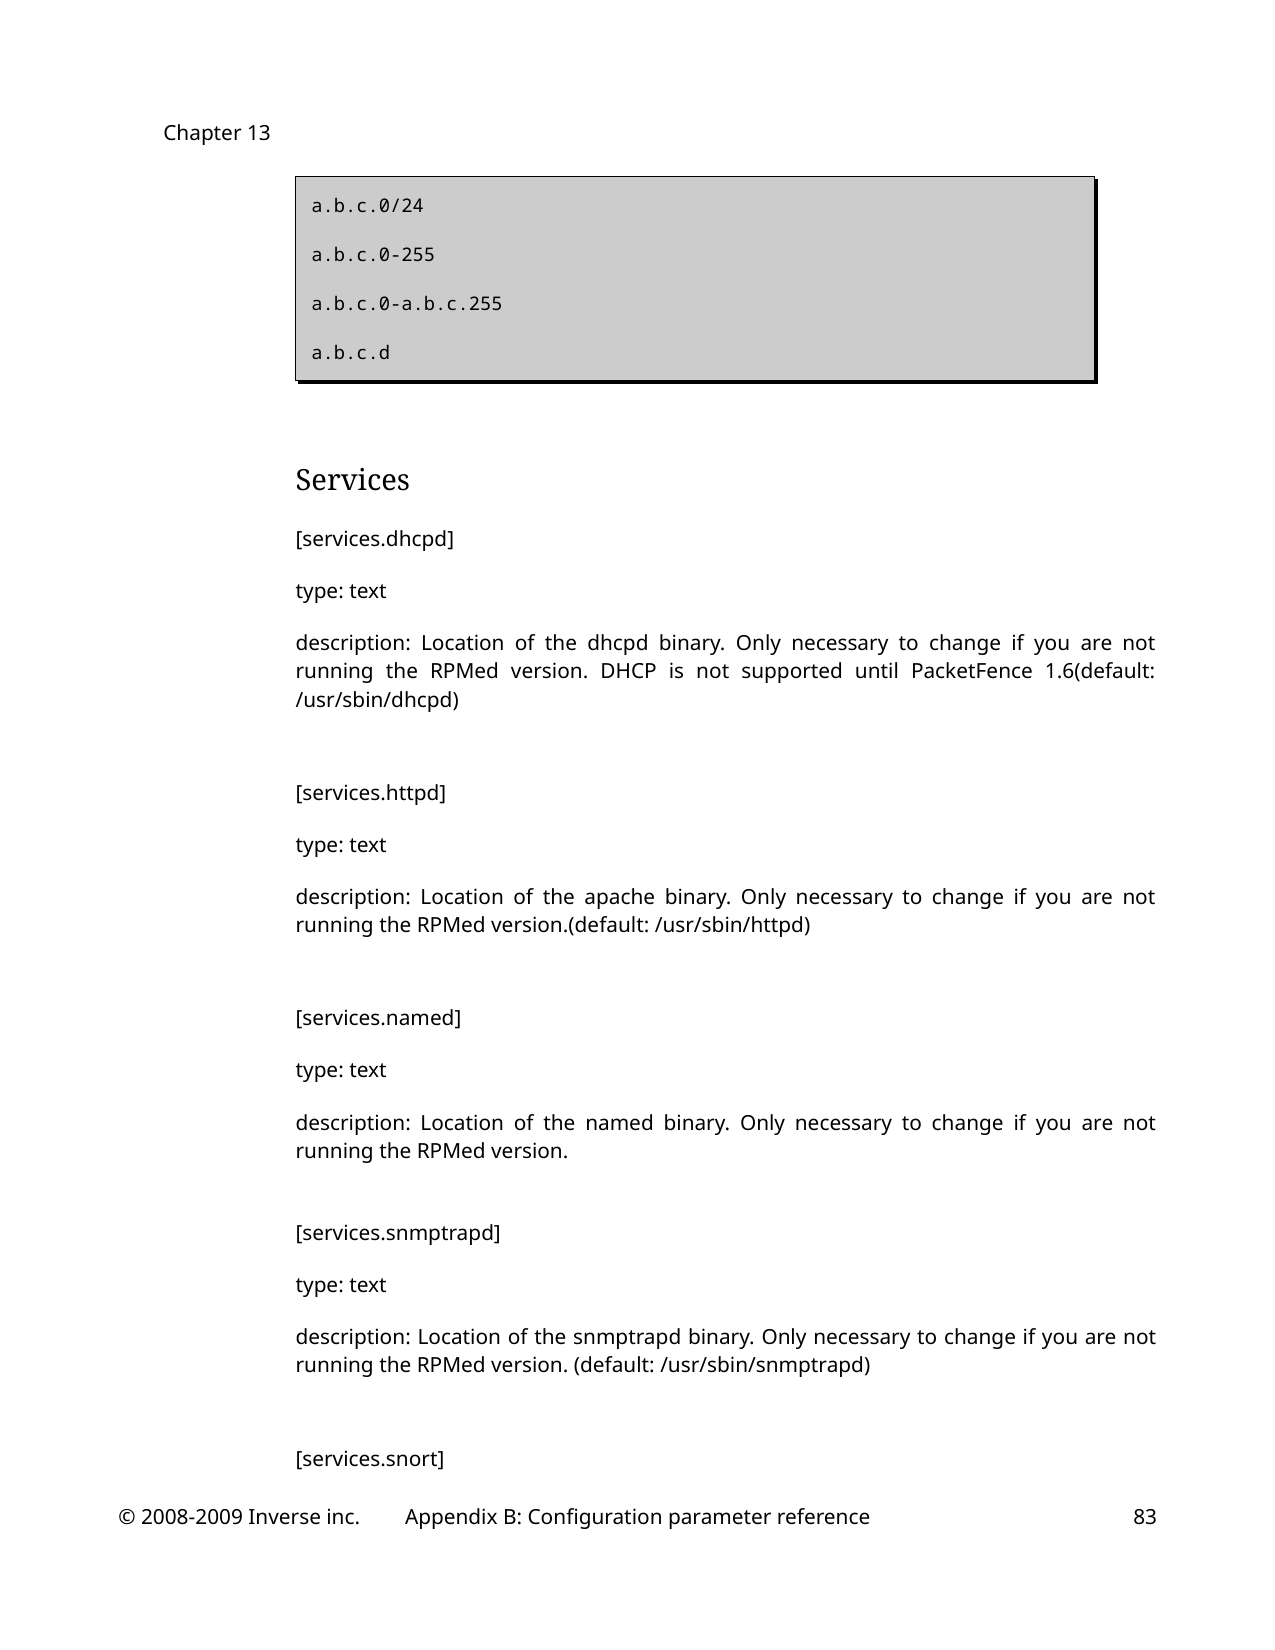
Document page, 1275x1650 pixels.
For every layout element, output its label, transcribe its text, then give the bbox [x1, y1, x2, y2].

text description: Location of the named binary. Only necessary to change if you are not running the RPMed version. [295, 1108, 1157, 1164]
text description: Location of the dhcpd binary. Only necessary to change if you are not running the RPMed version. DHCP is not supported until PacketFence 1.6(default: /usr/sbin/dhcpd) [295, 628, 1157, 713]
text a.b.c.d [296, 323, 1094, 380]
text a.b.c.0/24 [296, 177, 1094, 217]
subtitle Services [295, 459, 1157, 499]
text type: text [295, 1270, 1157, 1298]
text [services.snmptrapd] [295, 1218, 1157, 1246]
text [services.named] [295, 1003, 1157, 1032]
text a.b.c.0-255 [296, 225, 1094, 267]
text a.b.c.0-a.b.c.255 [296, 274, 1094, 316]
text [services.snort] [295, 1444, 1157, 1472]
text type: text [295, 830, 1157, 858]
text type: text [295, 576, 1157, 604]
text description: Location of the snmptrapd binary. Only necessary to change if you are not running the RPMed version. (default: /usr/sbin/snmptrapd) [295, 1322, 1157, 1379]
text [services.httpd] [295, 778, 1157, 806]
text description: Location of the apache binary. Only necessary to change if you are not running the RPMed version.(default: /usr/sbin/httpd) [295, 882, 1157, 939]
text type: text [295, 1056, 1157, 1084]
text [services.dhcpd] [295, 524, 1157, 552]
